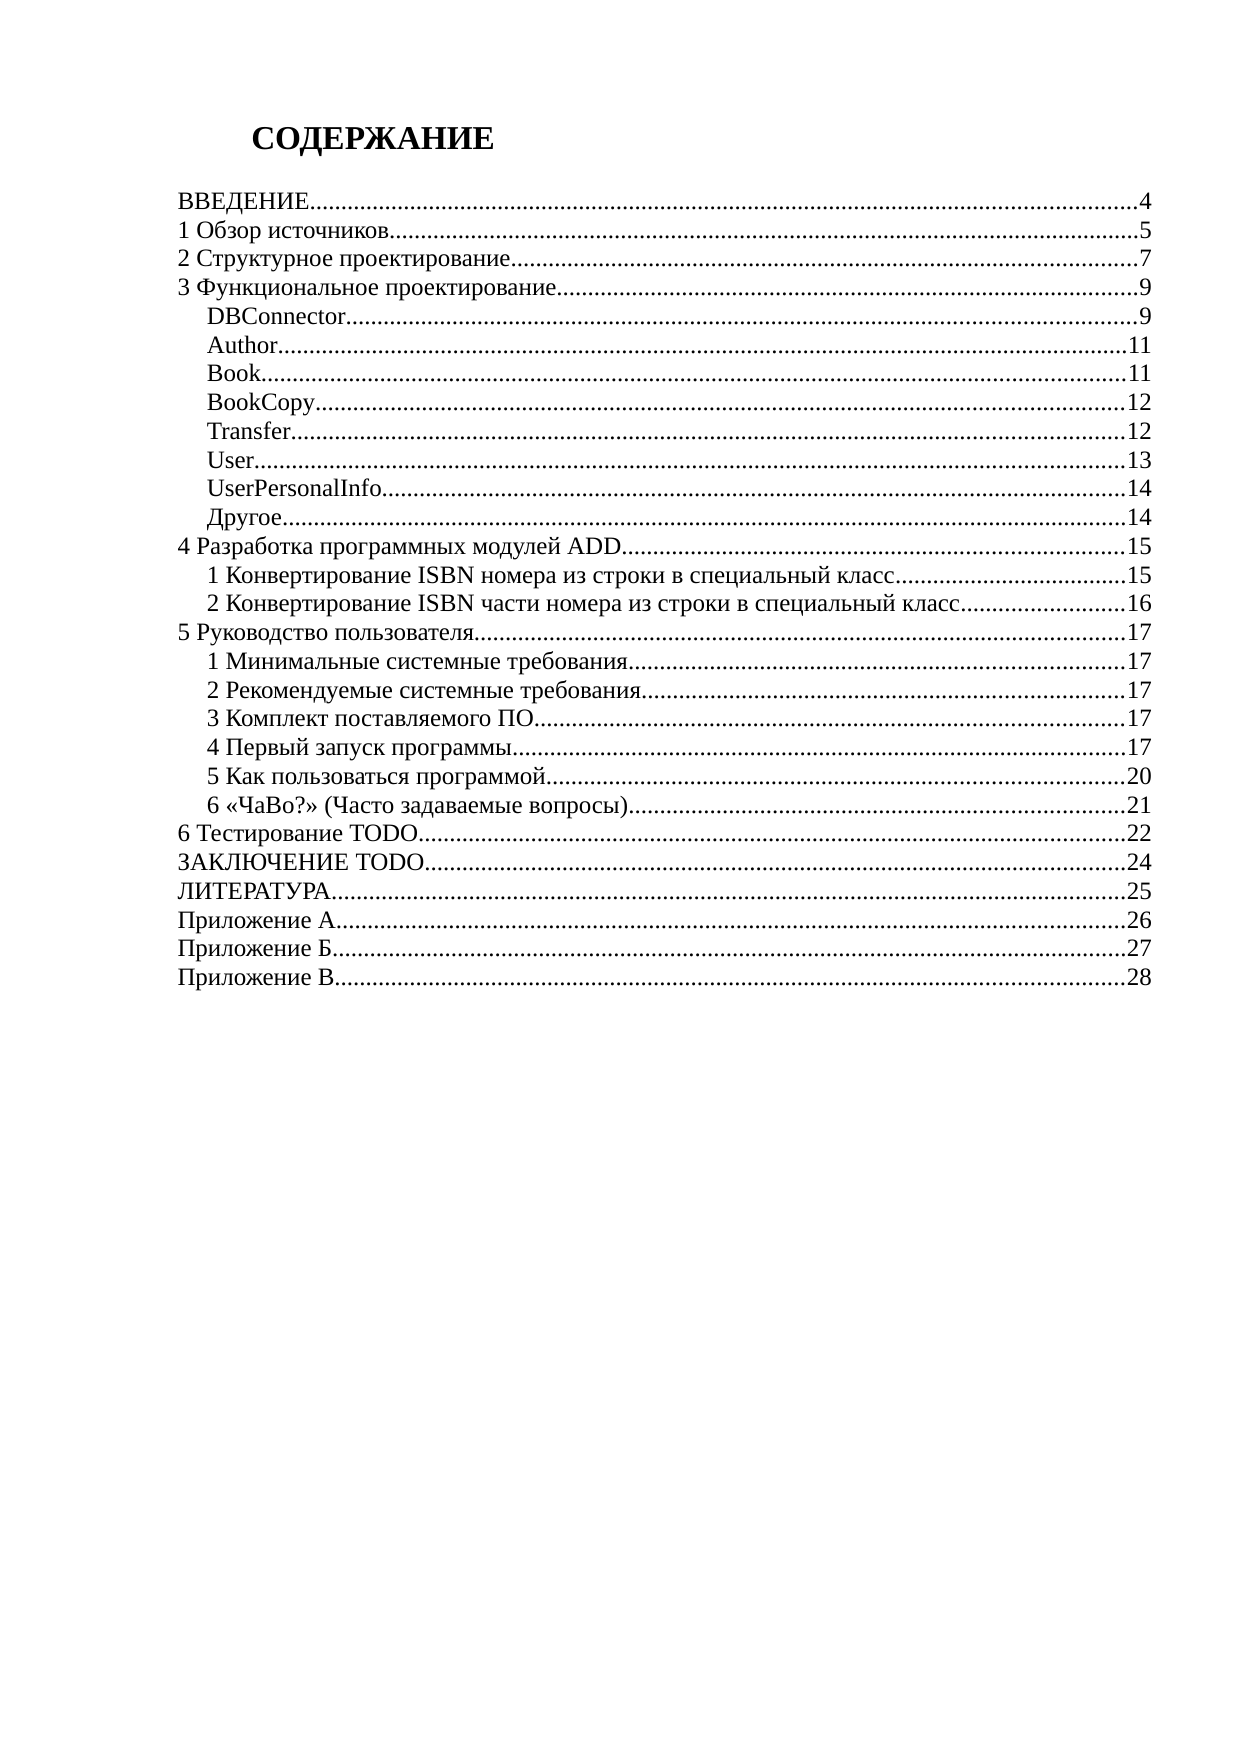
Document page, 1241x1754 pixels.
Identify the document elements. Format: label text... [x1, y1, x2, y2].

text 3 Функциональное проектирование 9 [177, 272, 1152, 301]
text User 13 [207, 445, 1152, 473]
text 5 Руководство пользователя 17 [177, 617, 1152, 646]
text 4 Разработка программных модулей ADD 15 [177, 531, 1152, 560]
text 2 Рекомендуемые системные требования 17 [207, 675, 1152, 703]
text DBConnector 9 [207, 301, 1152, 330]
text Приложение А 26 [177, 905, 1152, 933]
text 1 Конвертирование ISBN номера из строки в специальный класс 15 [207, 560, 1152, 588]
text 2 Конвертирование ISBN части номера из строки в специальный класс 16 [207, 588, 1152, 617]
text Приложение Б 27 [177, 933, 1152, 962]
text 3 Комплект поставляемого ПО 17 [207, 703, 1152, 732]
text 1 Обзор источников 5 [177, 215, 1152, 243]
text ВВЕДЕНИЕ 4 [177, 186, 1152, 215]
text BookCopy 12 [207, 387, 1152, 416]
text 4 Первый запуск программы 17 [207, 732, 1152, 761]
text UserPersonalInfo 14 [207, 473, 1152, 502]
subtitle СОДЕРЖАНИЕ [251, 118, 1152, 156]
text Author 11 [207, 330, 1152, 358]
text 6 Тестирование TODO 22 [177, 818, 1152, 847]
text 1 Минимальные системные требования 17 [207, 646, 1152, 675]
text Другое 14 [207, 502, 1152, 531]
text Приложение В 28 [177, 962, 1152, 991]
text Transfer 12 [207, 416, 1152, 445]
text ЛИТЕРАТУРА 25 [177, 876, 1152, 905]
text 5 Как пользоваться программой 20 [207, 761, 1152, 790]
text 2 Структурное проектирование 7 [177, 243, 1152, 272]
text 6 «ЧаВо?» (Часто задаваемые вопросы) 21 [207, 790, 1152, 818]
text Book 11 [207, 358, 1152, 387]
text ЗАКЛЮЧЕНИЕ TODO 24 [177, 847, 1152, 876]
